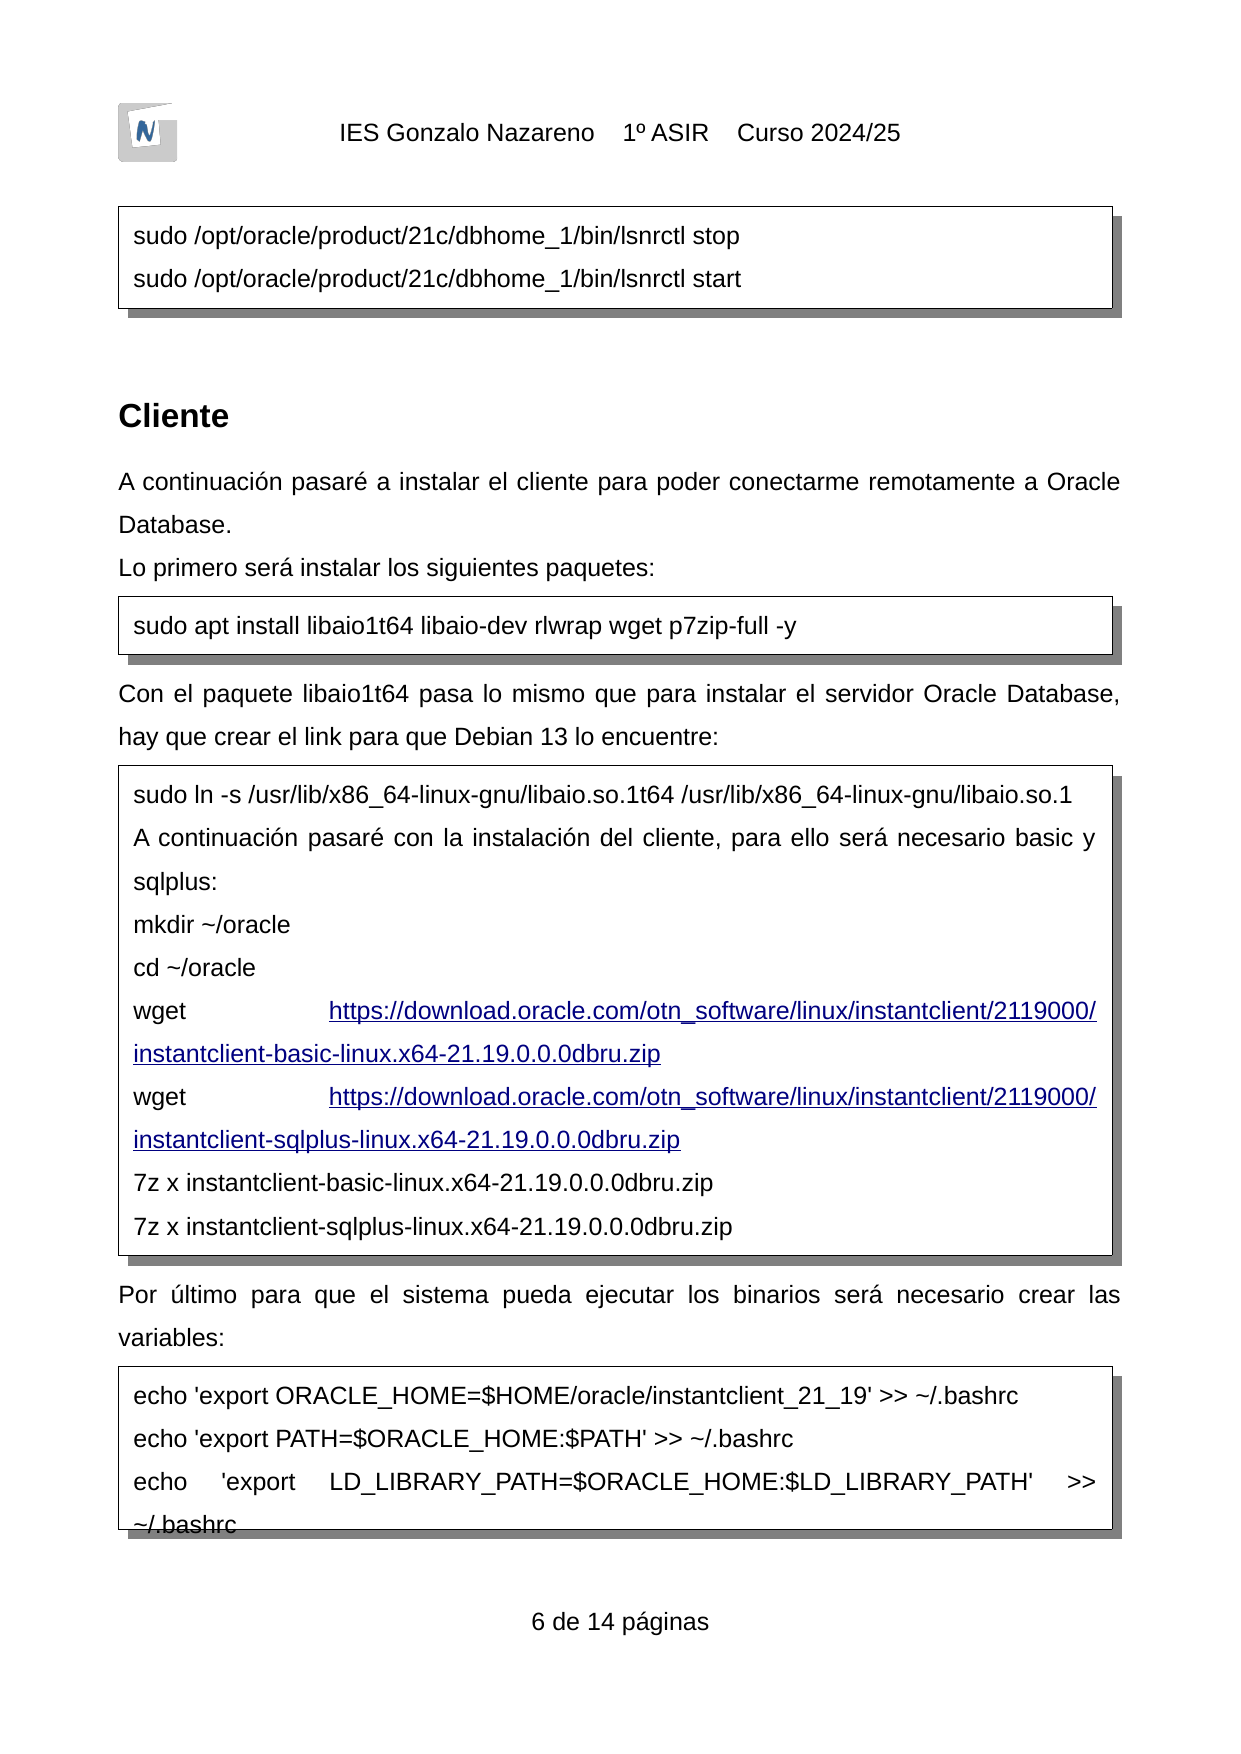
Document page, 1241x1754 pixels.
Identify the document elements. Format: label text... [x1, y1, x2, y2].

text A continuación pasaré con la instalación del cliente, para ello será necesario basic y sqlplus: [119, 808, 1112, 895]
text sudo ln -s /usr/lib/x86_64-linux-gnu/libaio.so.1t64 /usr/lib/x86_64-linux-gnu/libaio.so.1 [119, 766, 1112, 808]
text 7z x instantclient-sqlplus-linux.x64-21.19.0.0.0dbru.zip [119, 1197, 1112, 1255]
text mkdir ~/oracle [119, 895, 1112, 938]
subtitle Cliente [118, 396, 1122, 435]
text 7z x instantclient-basic-linux.x64-21.19.0.0.0dbru.zip [119, 1153, 1112, 1197]
text sudo /opt/oracle/product/21c/dbhome_1/bin/lsnrctl stop [119, 207, 1112, 249]
text echo 'export ORACLE_HOME=$HOME/oracle/instantclient_21_19' >> ~/.bashrc [119, 1367, 1112, 1409]
text cd ~/oracle [119, 938, 1112, 981]
text sudo apt install libaio1t64 libaio-dev rlwrap wget p7zip-full -y [119, 597, 1112, 654]
text Lo primero será instalar los siguientes paquetes: [118, 553, 1122, 581]
picture [118, 103, 178, 162]
text echo 'export PATH=$ORACLE_HOME:$PATH' >> ~/.bashrc [119, 1409, 1112, 1452]
text wget https://download.oracle.com/otn_software/linux/instantclient/2119000/instantclient-sqlplus-linux.x64-21.19.0.0.0dbru.zip [119, 1067, 1112, 1153]
text wget https://download.oracle.com/otn_software/linux/instantclient/2119000/instantclient-basic-linux.x64-21.19.0.0.0dbru.zip [119, 981, 1112, 1067]
text echo 'export LD_LIBRARY_PATH=$ORACLE_HOME:$LD_LIBRARY_PATH' >> ~/.bashrc [119, 1452, 1112, 1529]
text Por último para que el sistema pueda ejecutar los binarios será necesario crear las variables: [118, 1280, 1122, 1352]
text sudo /opt/oracle/product/21c/dbhome_1/bin/lsnrctl start [119, 249, 1112, 308]
text A continuación pasaré a instalar el cliente para poder conectarme remotamente a Oracle Database. [118, 466, 1122, 538]
text Con el paquete libaio1t64 pasa lo mismo que para instalar el servidor Oracle Database, hay que crear el link para que Debian 13 lo encuentre: [118, 679, 1122, 751]
